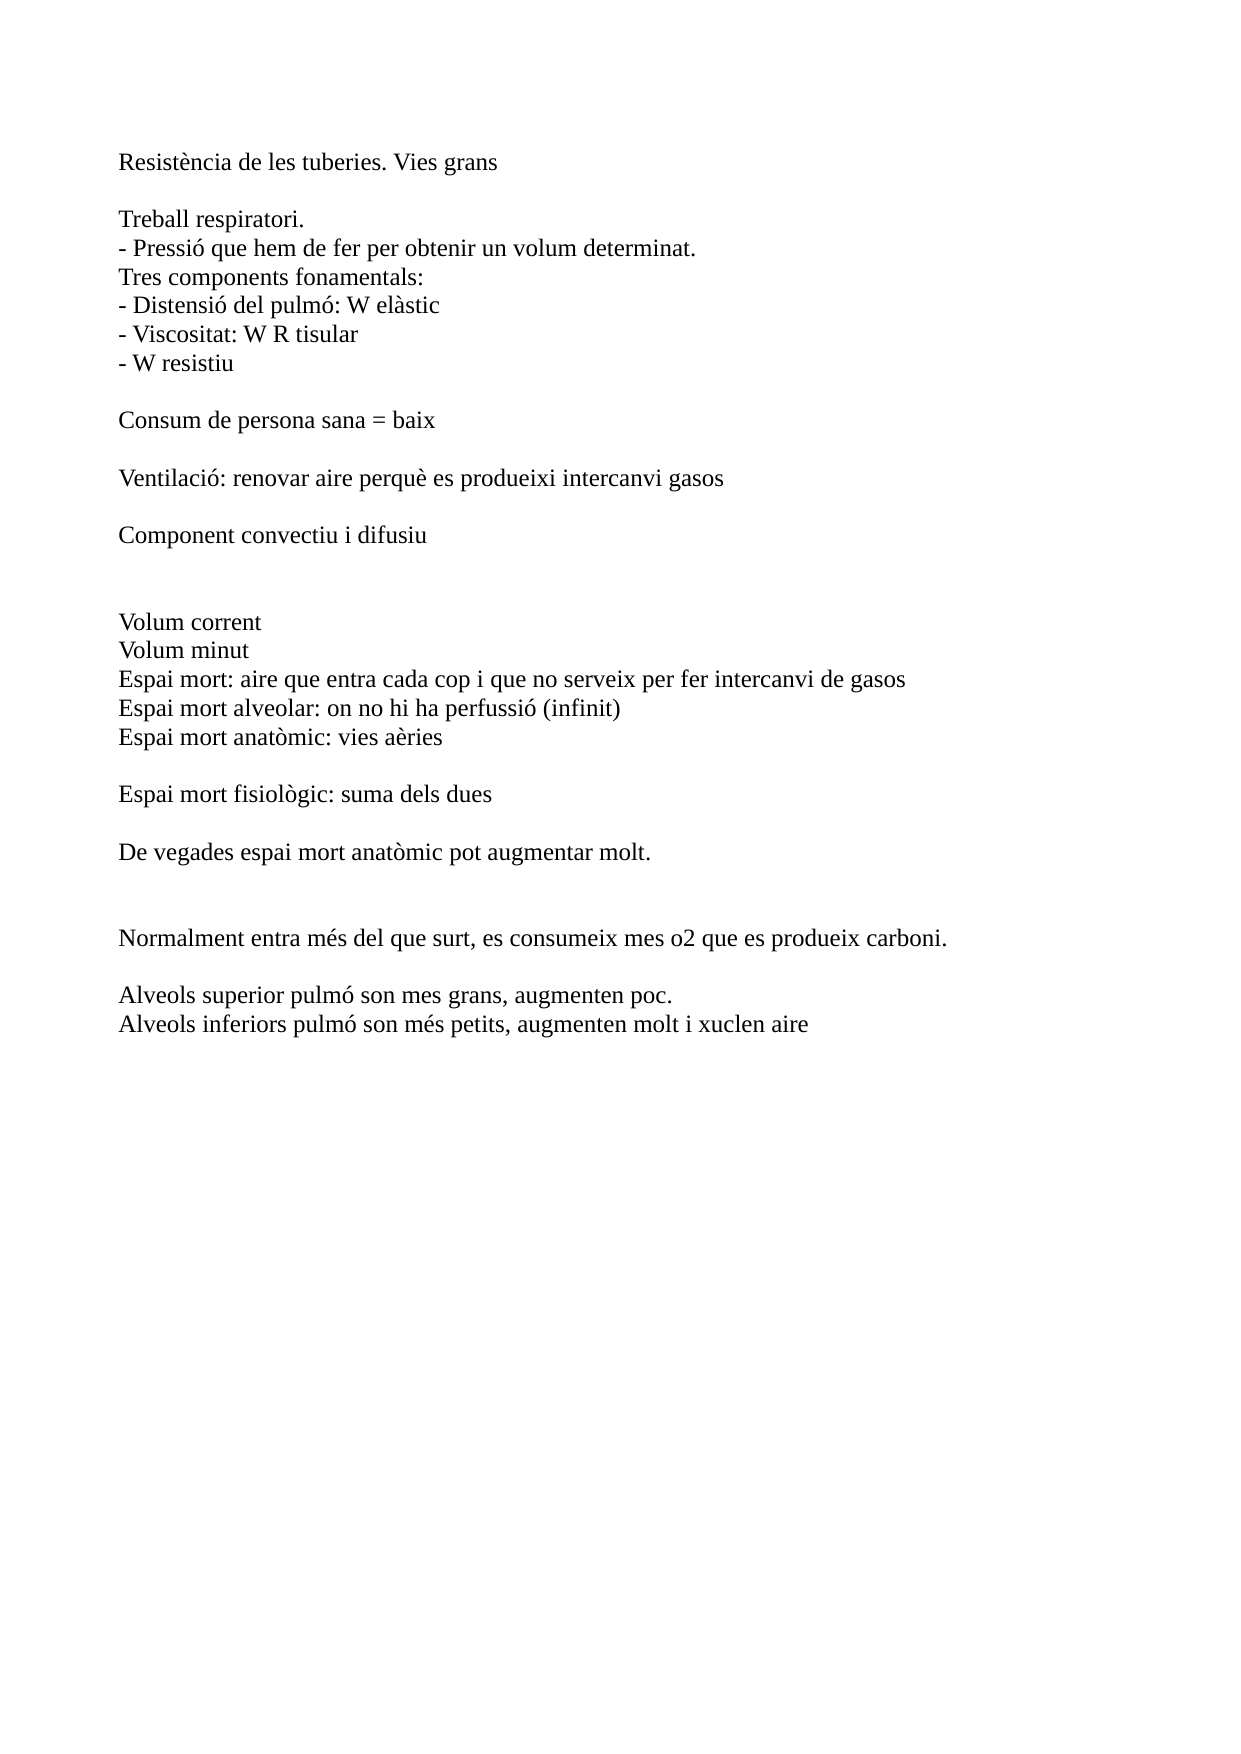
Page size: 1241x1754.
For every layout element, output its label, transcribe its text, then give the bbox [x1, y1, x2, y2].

text De vegades espai mort anatòmic pot augmentar molt. [118, 837, 1122, 866]
text Normalment entra més del que surt, es consumeix mes o2 que es produeix carboni. [118, 923, 1122, 952]
text Espai mort fisiològic: suma dels dues [118, 779, 1122, 808]
text Volum corrent [118, 607, 1122, 636]
text - Pressió que hem de fer per obtenir un volum determinat. [118, 233, 1122, 262]
text - W resistiu [118, 348, 1122, 377]
text Resistència de les tuberies. Vies grans [118, 147, 1122, 176]
text Component convectiu i difusiu [118, 521, 1122, 549]
text - Viscositat: W R tisular [118, 319, 1122, 348]
text Volum minut [118, 636, 1122, 664]
text Espai mort anatòmic: vies aèries [118, 722, 1122, 751]
text Ventilació: renovar aire perquè es produeixi intercanvi gasos [118, 463, 1122, 492]
text Tres components fonamentals: [118, 262, 1122, 291]
text Espai mort: aire que entra cada cop i que no serveix per fer intercanvi de gasos [118, 664, 1122, 693]
text Espai mort alveolar: on no hi ha perfussió (infinit) [118, 693, 1122, 722]
text Alveols inferiors pulmó son més petits, augmenten molt i xuclen aire [118, 1009, 1122, 1038]
text Consum de persona sana = baix [118, 406, 1122, 434]
text Alveols superior pulmó son mes grans, augmenten poc. [118, 981, 1122, 1009]
text Treball respiratori. [118, 204, 1122, 233]
text - Distensió del pulmó: W elàstic [118, 291, 1122, 319]
